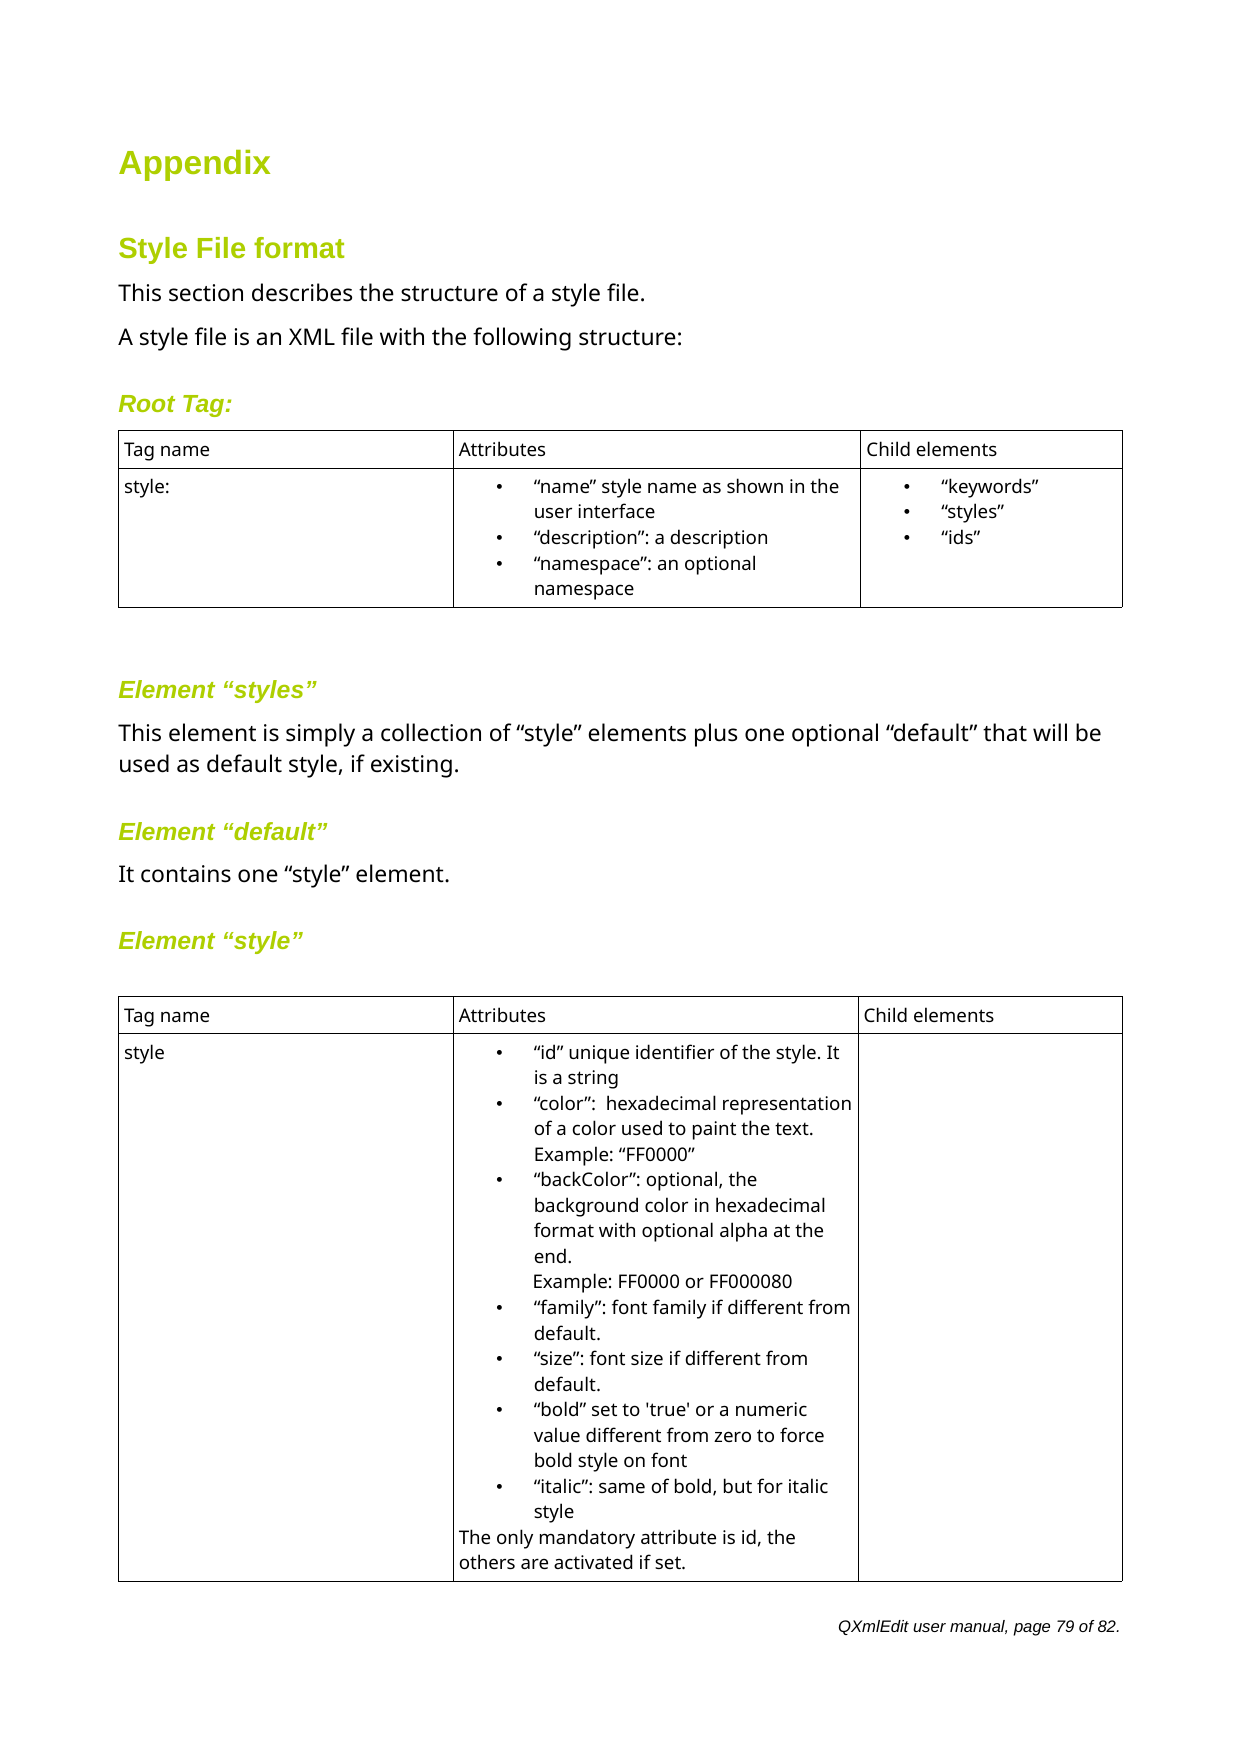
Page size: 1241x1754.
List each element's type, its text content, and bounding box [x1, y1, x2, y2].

table_cell “keywords” “styles” “ids” [861, 469, 1122, 607]
table_header Tag name [119, 431, 453, 467]
subtitle Root Tag: [118, 389, 1122, 418]
subtitle Element “style” [118, 926, 1122, 955]
subtitle Appendix [118, 143, 1122, 182]
table_cell “name” style name as shown in the user interface “description”: a description “namespace”: an optional namespace [454, 469, 860, 607]
table_header Child elements [861, 431, 1122, 467]
text It contains one “style” element. [118, 858, 1122, 889]
table_header Child elements [859, 997, 1122, 1033]
table_cell [859, 1034, 1122, 1581]
text This element is simply a collection of “style” elements plus one optional “default” that will be used as default style, if existing. [118, 717, 1122, 779]
table_cell “id” unique identifier of the style. It is a string “color”: hexadecimal representation of a color used to paint the text. Example: “FF0000” “backColor”: optional, the background color in hexadecimal format with optional alpha at the end. Example: FF0000 or FF000080 “family”: font family if different from default. “size”: font size if different from default. “bold” set to 'true' or a numeric value different from zero to force bold style on font “italic”: same of bold, but for italic style The only mandatory attribute is id, the others are activated if set. [454, 1034, 858, 1581]
table_cell style: [119, 469, 453, 607]
subtitle Style File format [118, 231, 1122, 264]
table_cell style [119, 1034, 453, 1581]
subtitle Element “default” [118, 817, 1122, 845]
table_header Tag name [119, 997, 453, 1033]
subtitle Element “styles” [118, 676, 1122, 704]
table_header Attributes [454, 431, 860, 467]
text This section describes the structure of a style file. [118, 277, 1122, 308]
table_header Attributes [454, 997, 858, 1033]
text A style file is an XML file with the following structure: [118, 321, 1122, 352]
